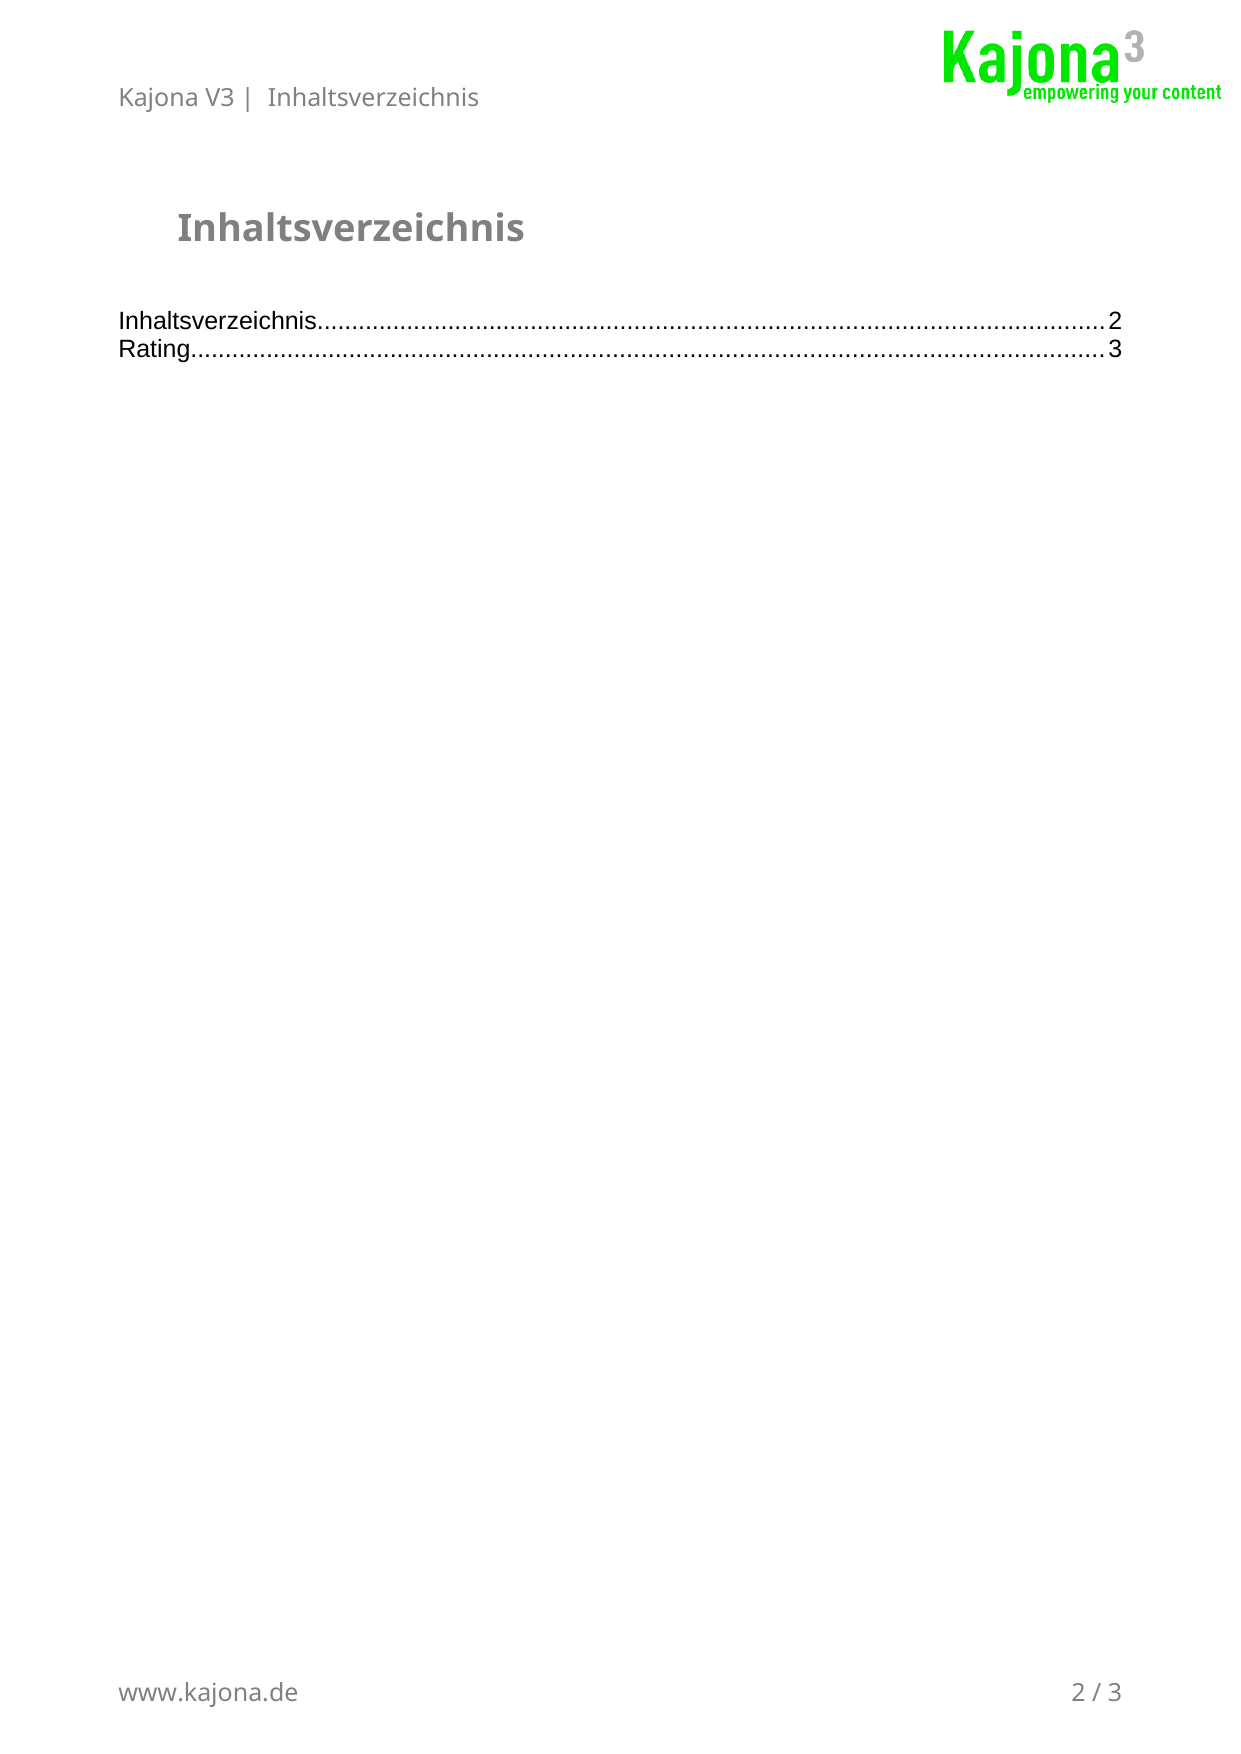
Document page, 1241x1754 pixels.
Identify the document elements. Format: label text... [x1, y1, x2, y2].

text Rating 3 [118, 335, 1122, 363]
text Inhaltsverzeichnis 2 [118, 307, 1122, 335]
subtitle Inhaltsverzeichnis [118, 201, 1122, 253]
picture [944, 30, 1221, 103]
